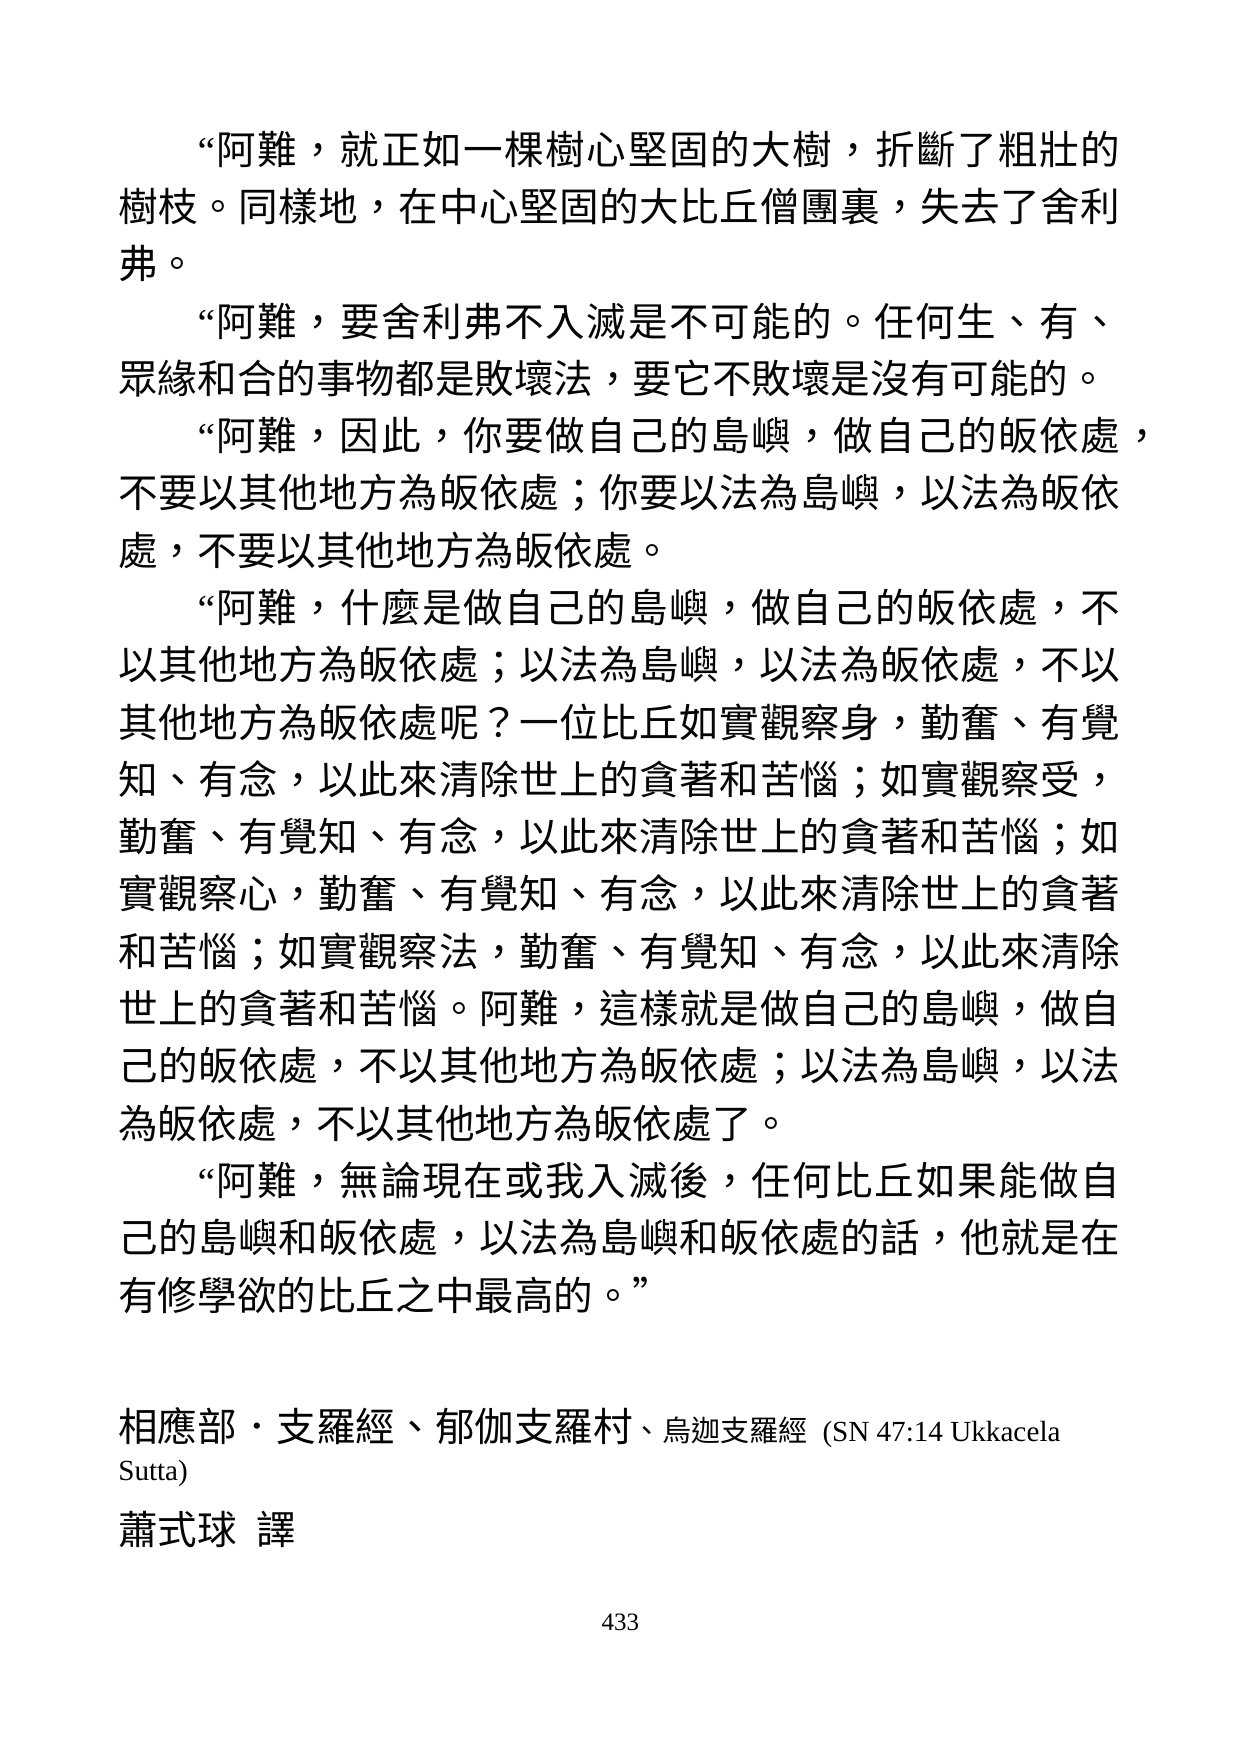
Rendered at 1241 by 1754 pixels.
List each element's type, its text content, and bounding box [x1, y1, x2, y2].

text “阿難，無論現在或我入滅後，任何比丘如果能做自己的島嶼和皈依處，以法為島嶼和皈依處的話，他就是在有修學欲的比丘之中最高的。” [118, 1149, 1122, 1321]
text “阿難，就正如一棵樹心堅固的大樹，折斷了粗壯的樹枝。同樣地，在中心堅固的大比丘僧團裏，失去了舍利弗。 [118, 118, 1122, 290]
subtitle 相應部．支羅經、郁伽支羅村、烏迦支羅經 (SN 47:14 Ukkacela Sutta) [118, 1396, 1122, 1486]
text 蕭式球 譯 [118, 1499, 1122, 1556]
text “阿難，要舍利弗不入滅是不可能的。任何生、有、眾緣和合的事物都是敗壞法，要它不敗壞是沒有可能的。 [118, 290, 1122, 404]
text “阿難，什麼是做自己的島嶼，做自己的皈依處，不以其他地方為皈依處；以法為島嶼，以法為皈依處，不以其他地方為皈依處呢？一位比丘如實觀察身，勤奮、有覺知、有念，以此來清除世上的貪著和苦惱；如實觀察受，勤奮、有覺知、有念，以此來清除世上的貪著和苦惱；如實觀察心，勤奮、有覺知、有念，以此來清除世上的貪著和苦惱；如實觀察法，勤奮、有覺知、有念，以此來清除世上的貪著和苦惱。阿難，這樣就是做自己的島嶼，做自己的皈依處，不以其他地方為皈依處；以法為島嶼，以法為皈依處，不以其他地方為皈依處了。 [118, 576, 1122, 1149]
text “阿難，因此，你要做自己的島嶼，做自己的皈依處，不要以其他地方為皈依處；你要以法為島嶼，以法為皈依處，不要以其他地方為皈依處。 [118, 404, 1122, 576]
